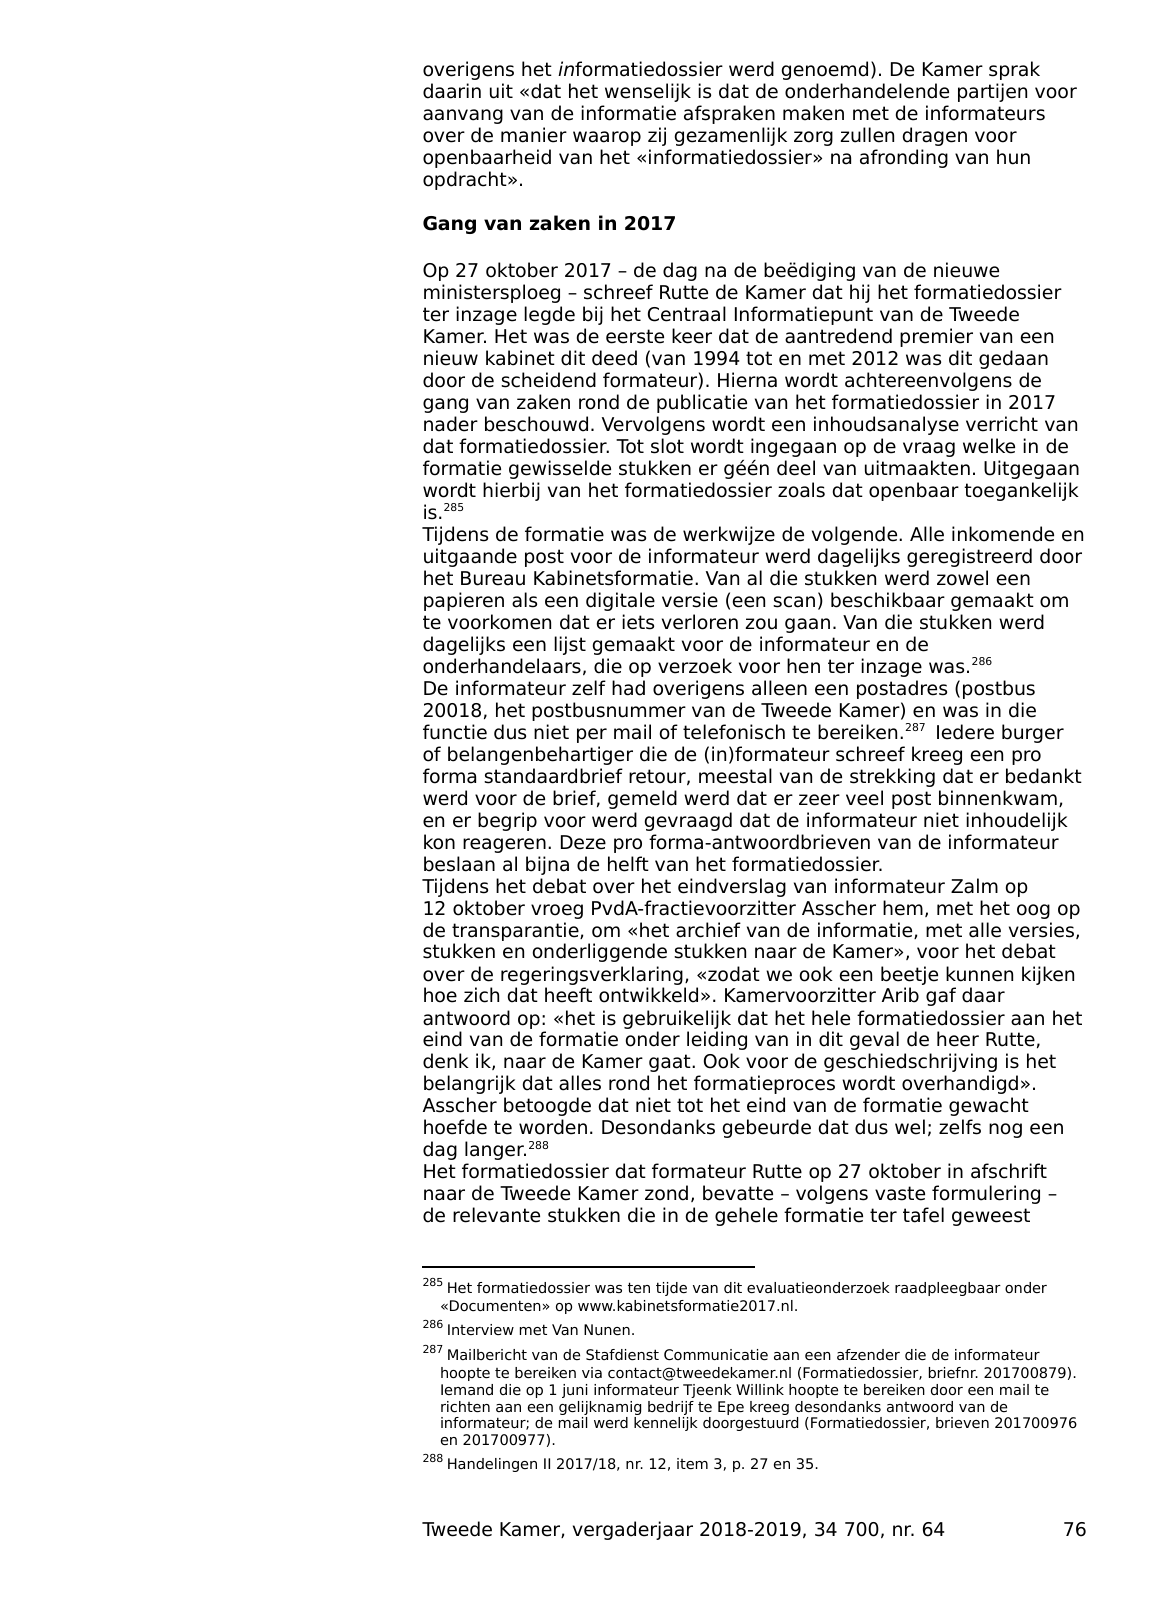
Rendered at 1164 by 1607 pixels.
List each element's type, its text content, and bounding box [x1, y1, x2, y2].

text Het formatiedossier dat formateur Rutte op 27 oktober in afschrift naar de Tweede Kamer zond, bevatte – volgens vaste formulering – de relevante stukken die in de gehele formatie ter tafel geweest [422, 1161, 1087, 1227]
subtitle Gang van zaken in 2017 [422, 213, 1087, 235]
text overigens het informatiedossier werd genoemd). De Kamer sprak daarin uit «dat het wenselijk is dat de onderhandelende partijen voor aanvang van de informatie afspraken maken met de informateurs over de manier waarop zij gezamenlijk zorg zullen dragen voor openbaarheid van het «informatiedossier» na afronding van hun opdracht». [422, 59, 1087, 191]
text De informateur zelf had overigens alleen een postadres (postbus 20018, het postbusnummer van de Tweede Kamer) en was in die functie dus niet per mail of telefonisch te bereiken. Iedere burger of belangenbehartiger die de (in)formateur schreef kreeg een pro forma standaardbrief retour, meestal van de strekking dat er bedankt werd voor de brief, gemeld werd dat er zeer veel post binnenkwam, en er begrip voor werd gevraagd dat de informateur niet inhoudelijk kon reageren. Deze pro forma-antwoordbrieven van de informateur beslaan al bijna de helft van het formatiedossier. [422, 678, 1087, 876]
text Interview met Van Nunen. [422, 1318, 1087, 1340]
text Mailbericht van de Stafdienst Communicatie aan een afzender die de informateur hoopte te bereiken via contact@tweedekamer.nl (Formatiedossier, briefnr. 201700879). Iemand die op 1 juni informateur Tjeenk Willink hoopte te bereiken door een mail te richten aan een gelijknamig bedrijf te Epe kreeg desondanks antwoord van de informateur; de mail werd kennelijk doorgestuurd (Formatiedossier, brieven 201700976 en 201700977). [422, 1343, 1087, 1449]
text Op 27 oktober 2017 – de dag na de beëdiging van de nieuwe ministersploeg – schreef Rutte de Kamer dat hij het formatiedossier ter inzage legde bij het Centraal Informatiepunt van de Tweede Kamer. Het was de eerste keer dat de aantredend premier van een nieuw kabinet dit deed (van 1994 tot en met 2012 was dit gedaan door de scheidend formateur). Hierna wordt achtereenvolgens de gang van zaken rond de publicatie van het formatiedossier in 2017 nader beschouwd. Vervolgens wordt een inhoudsanalyse verricht van dat formatiedossier. Tot slot wordt ingegaan op de vraag welke in de formatie gewisselde stukken er géén deel van uitmaakten. Uitgegaan wordt hierbij van het formatiedossier zoals dat openbaar toegankelijk is. [422, 260, 1087, 524]
text Tijdens de formatie was de werkwijze de volgende. Alle inkomende en uitgaande post voor de informateur werd dagelijks geregistreerd door het Bureau Kabinetsformatie. Van al die stukken werd zowel een papieren als een digitale versie (een scan) beschikbaar gemaakt om te voorkomen dat er iets verloren zou gaan. Van die stukken werd dagelijks een lijst gemaakt voor de informateur en de onderhandelaars, die op verzoek voor hen ter inzage was. [422, 524, 1087, 678]
text Handelingen II 2017/18, nr. 12, item 3, p. 27 en 35. [422, 1452, 1087, 1474]
text Het formatiedossier was ten tijde van dit evaluatieonderzoek raadpleegbaar onder «Documenten» op www.kabinetsformatie2017.nl. [422, 1276, 1087, 1315]
text Tijdens het debat over het eindverslag van informateur Zalm op 12 oktober vroeg PvdA-fractievoorzitter Asscher hem, met het oog op de transparantie, om «het archief van de informatie, met alle versies, stukken en onderliggende stukken naar de Kamer», voor het debat over de regeringsverklaring, «zodat we ook een beetje kunnen kijken hoe zich dat heeft ontwikkeld». Kamervoorzitter Arib gaf daar antwoord op: «het is gebruikelijk dat het hele formatiedossier aan het eind van de formatie onder leiding van in dit geval de heer Rutte, denk ik, naar de Kamer gaat. Ook voor de geschiedschrijving is het belangrijk dat alles rond het formatieproces wordt overhandigd». Asscher betoogde dat niet tot het eind van de formatie gewacht hoefde te worden. Desondanks gebeurde dat dus wel; zelfs nog een dag langer. [422, 876, 1087, 1161]
